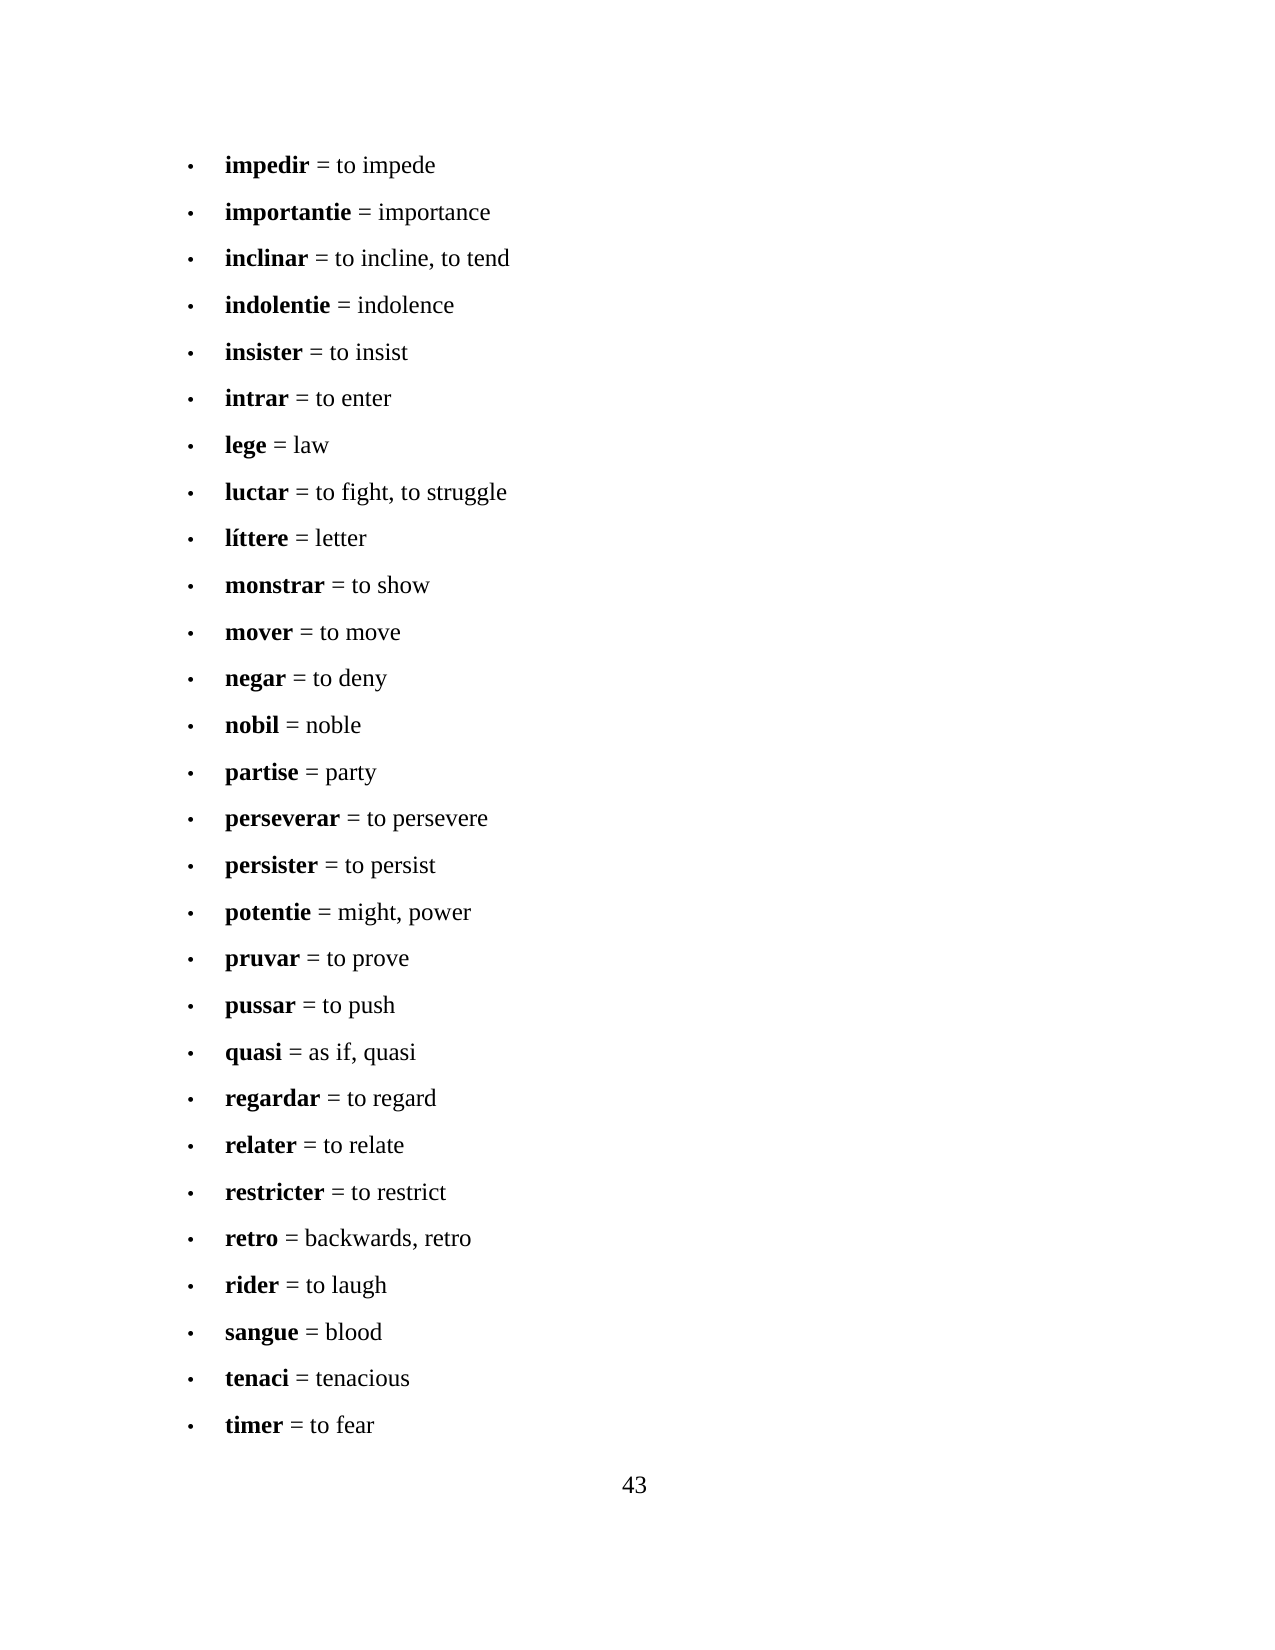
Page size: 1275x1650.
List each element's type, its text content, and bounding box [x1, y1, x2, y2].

list insister = to insist [187, 337, 1125, 365]
list inclinar = to incline, to tend [187, 243, 1125, 272]
list negar = to deny [187, 663, 1125, 692]
list líttere = letter [187, 523, 1125, 552]
list restricter = to restrict [187, 1177, 1125, 1205]
list intrar = to enter [187, 383, 1125, 412]
list perseverar = to persevere [187, 803, 1125, 832]
list mover = to move [187, 617, 1125, 645]
list pussar = to push [187, 990, 1125, 1019]
list sangue = blood [187, 1317, 1125, 1345]
list retro = backwards, retro [187, 1223, 1125, 1252]
list impedir = to impede [187, 150, 1125, 179]
list timer = to fear [187, 1410, 1125, 1439]
list quasi = as if, quasi [187, 1037, 1125, 1065]
list regardar = to regard [187, 1083, 1125, 1112]
list persister = to persist [187, 850, 1125, 879]
list relater = to relate [187, 1130, 1125, 1159]
list nobil = noble [187, 710, 1125, 739]
list potentie = might, power [187, 897, 1125, 925]
list monstrar = to show [187, 570, 1125, 599]
list rider = to laugh [187, 1270, 1125, 1299]
list lege = law [187, 430, 1125, 459]
list luctar = to fight, to struggle [187, 477, 1125, 505]
list indolentie = indolence [187, 290, 1125, 319]
list tenaci = tenacious [187, 1363, 1125, 1392]
list pruvar = to prove [187, 943, 1125, 972]
list partise = party [187, 757, 1125, 785]
list importantie = importance [187, 197, 1125, 225]
